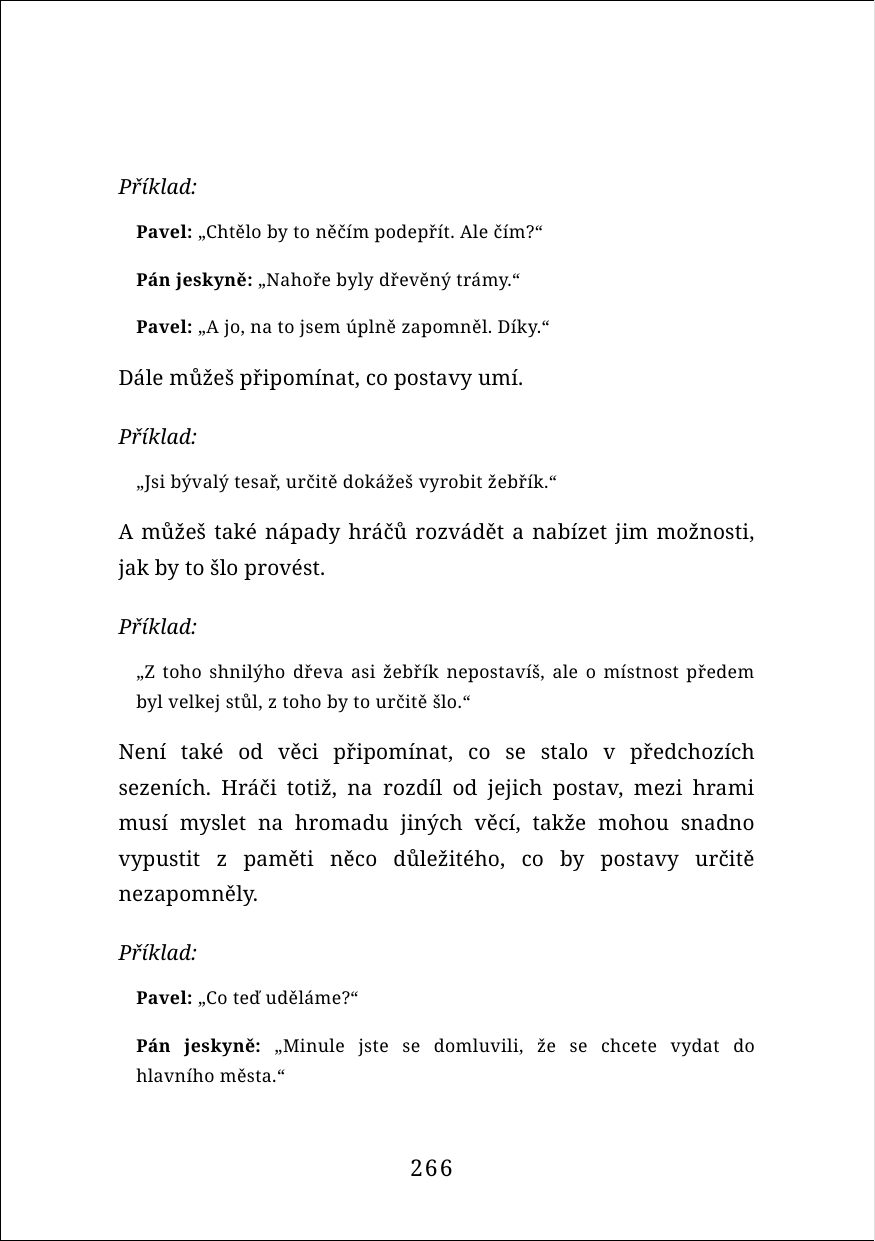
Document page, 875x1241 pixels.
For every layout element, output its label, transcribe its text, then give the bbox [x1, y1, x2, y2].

text Pavel: „Co teď uděláme?“ [136, 986, 756, 1010]
text Dále můžeš připomínat, co postavy umí. [118, 363, 756, 391]
text Příklad: [118, 938, 756, 967]
text Příklad: [118, 172, 756, 200]
text Pavel: „A jo, na to jsem úplně zapomněl. Díky.“ [136, 315, 756, 339]
text Pán jeskyně: „Nahoře byly dřevěný trámy.“ [136, 267, 756, 291]
text A můžeš také nápady hráčů rozvádět a nabízet jim možnosti, jak by to šlo provést. [118, 517, 756, 581]
text Pán jeskyně: „Minule jste se domluvili, že se chcete vydat do hlavního města.“ [136, 1034, 756, 1088]
text „Z toho shnilýho dřeva asi žebřík nepostavíš, ale o místnost předem byl velkej stůl, z toho by to určitě šlo.“ [136, 659, 756, 713]
text „Jsi bývalý tesař, určitě dokážeš vyrobit žebřík.“ [136, 469, 756, 493]
text Příklad: [118, 612, 756, 640]
text Pavel: „Chtělo by to něčím podepřít. Ale čím?“ [136, 219, 756, 243]
text Příklad: [118, 422, 756, 450]
text Není také od věci připomínat, co se stalo v předchozích sezeních. Hráči totiž, na rozdíl od jejich postav, mezi hrami musí myslet na hromadu jiných věcí, takže mohou snadno vypustit z paměti něco důležitého, co by postavy určitě nezapomněly. [118, 737, 756, 908]
